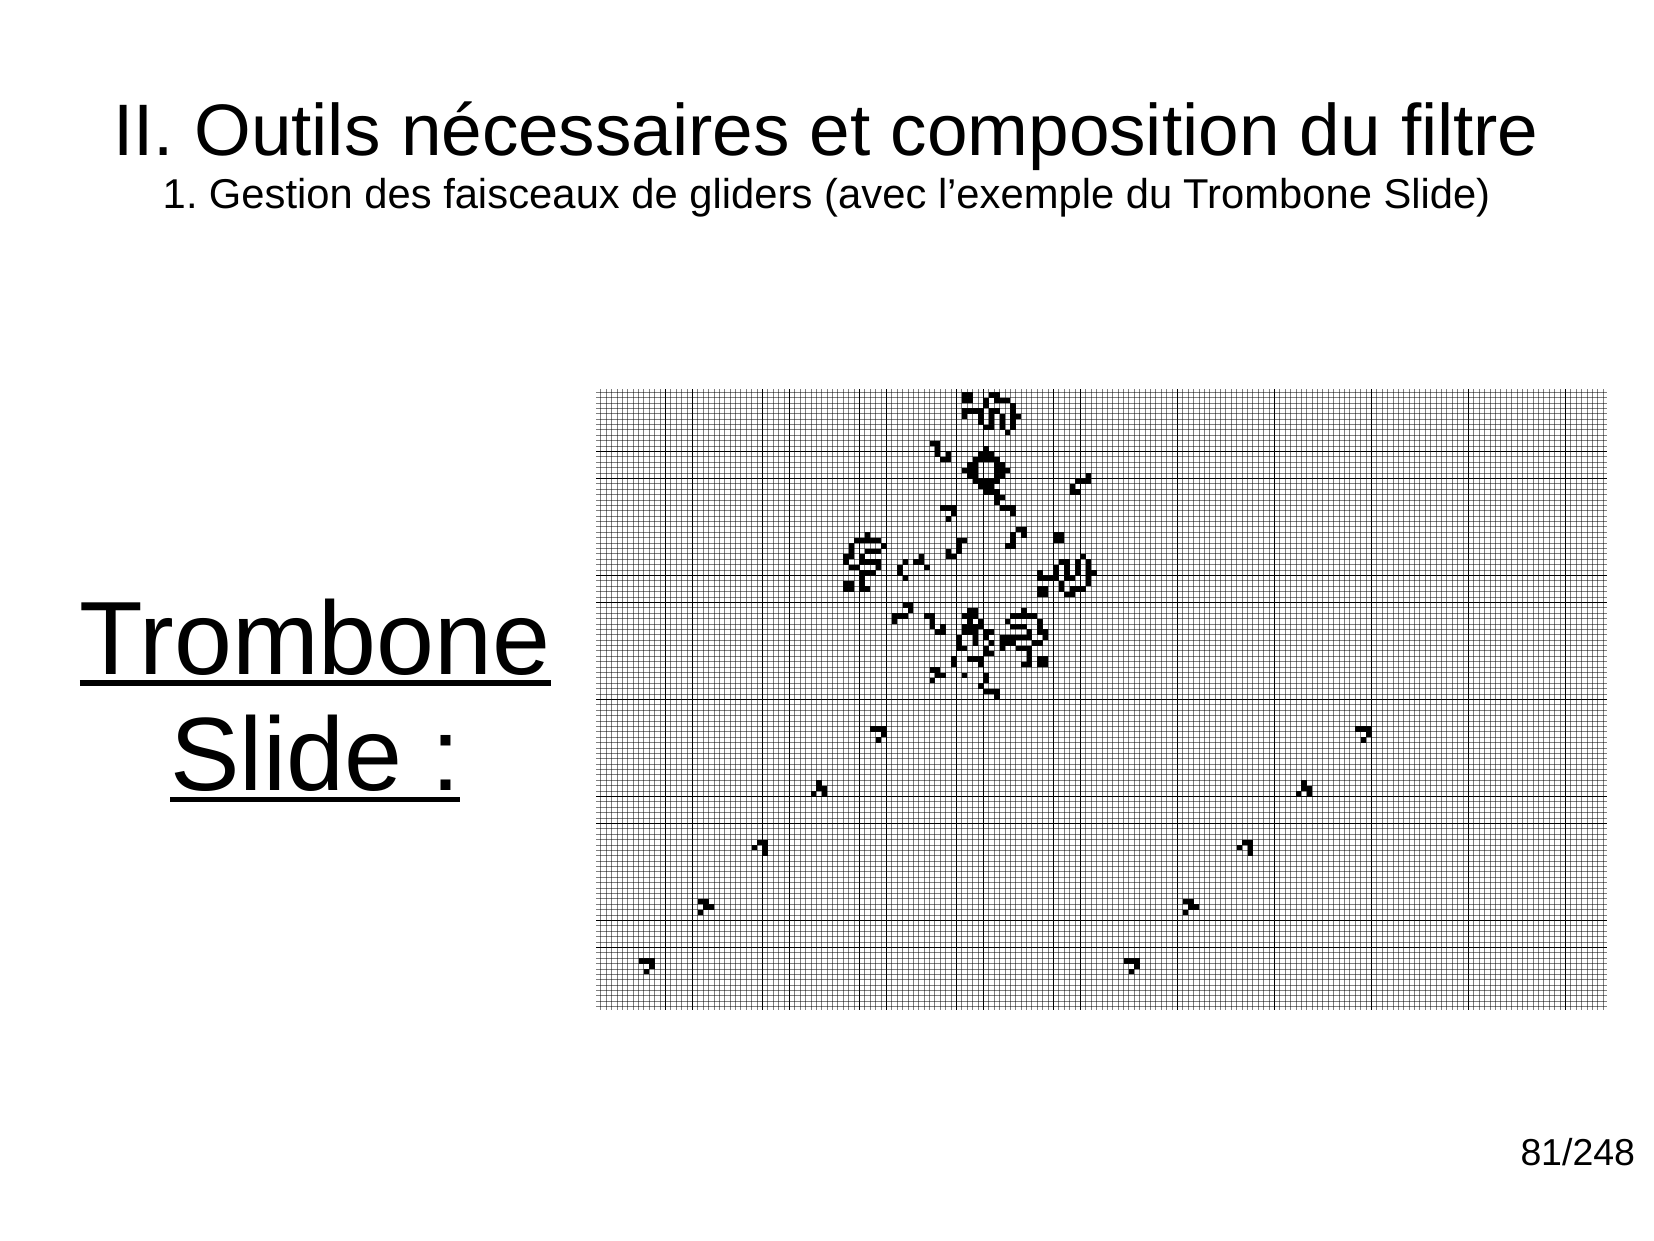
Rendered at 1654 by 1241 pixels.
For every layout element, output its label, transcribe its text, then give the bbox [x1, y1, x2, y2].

picture [596, 389, 1607, 1010]
text_box <number>/248 [1505, 1124, 1654, 1182]
text_box Trombone Slide : [65, 572, 566, 821]
title II. Outils nécessaires et composition du filtre 1. Gestion des faisceaux de gliders (avec l’exemple du Trombone Slide) [82, 49, 1571, 257]
